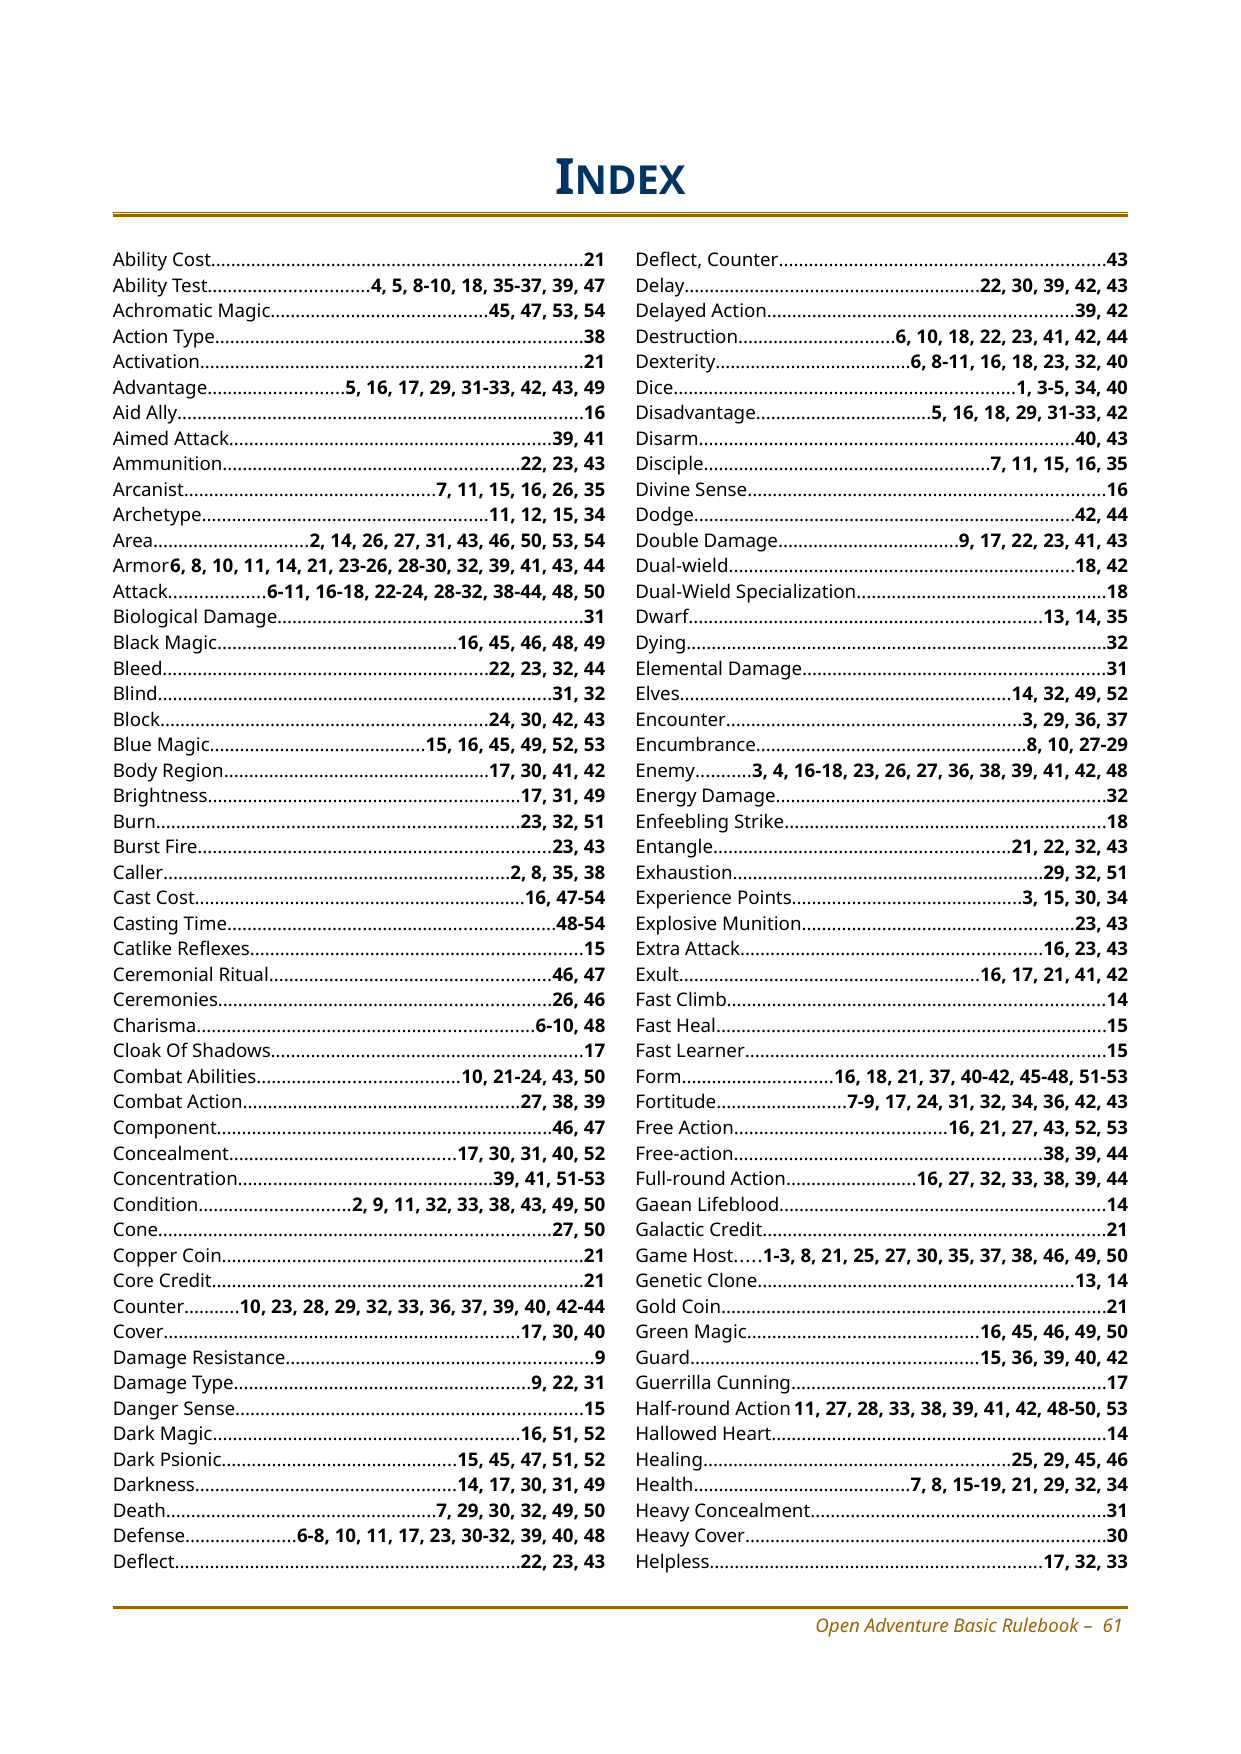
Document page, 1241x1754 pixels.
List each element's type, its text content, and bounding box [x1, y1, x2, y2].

text Dark Magic 16, 51, 52 [113, 1421, 605, 1446]
text Black Magic 16, 45, 46, 48, 49 [113, 629, 605, 655]
text Ability Cost 21 [113, 247, 605, 272]
text Biological damage 31 [113, 604, 605, 629]
text Encounter 3, 29, 36, 37 [635, 706, 1128, 731]
text Heavy cover 30 [635, 1523, 1128, 1548]
text Bleed 22, 23, 32, 44 [113, 655, 605, 680]
text Guard 15, 36, 39, 40, 42 [635, 1344, 1128, 1369]
text Green Magic 16, 45, 46, 49, 50 [635, 1318, 1128, 1344]
text Advantage 5, 16, 17, 29, 31-33, 42, 43, 49 [113, 374, 605, 400]
text Dual-Wield Specialization 18 [635, 578, 1128, 604]
text Dual-wield 18, 42 [635, 553, 1128, 578]
text Brightness 17, 31, 49 [113, 782, 605, 808]
text Danger sense 15 [113, 1395, 605, 1421]
text Cover 17, 30, 40 [113, 1318, 605, 1344]
text Free action 16, 21, 27, 43, 52, 53 [635, 1114, 1128, 1140]
text Body region 17, 30, 41, 42 [113, 757, 605, 782]
text Disadvantage 5, 16, 18, 29, 31-33, 42 [635, 400, 1128, 425]
text Dice 1, 3-5, 34, 40 [635, 374, 1128, 400]
text Damage Type 9, 22, 31 [113, 1369, 605, 1395]
text Death 7, 29, 30, 32, 49, 50 [113, 1497, 605, 1523]
text Hallowed Heart 14 [635, 1421, 1128, 1446]
text Exhaustion 29, 32, 51 [635, 859, 1128, 884]
text Caller 2, 8, 35, 38 [113, 859, 605, 884]
text Exult 16, 17, 21, 41, 42 [635, 961, 1128, 987]
text Cast Cost 16, 47-54 [113, 884, 605, 910]
text Cone 27, 50 [113, 1216, 605, 1242]
text Explosive Munition 23, 43 [635, 910, 1128, 936]
text Condition 2, 9, 11, 32, 33, 38, 43, 49, 50 [113, 1191, 605, 1216]
text Dark Psionic 15, 45, 47, 51, 52 [113, 1446, 605, 1472]
text Dwarf 13, 14, 35 [635, 604, 1128, 629]
text Blind 31, 32 [113, 680, 605, 706]
text Ceremonial ritual 46, 47 [113, 961, 605, 987]
text Genetic clone 13, 14 [635, 1267, 1128, 1293]
text Burn 23, 32, 51 [113, 808, 605, 833]
text Delay 22, 30, 39, 42, 43 [635, 272, 1128, 298]
text Armor 6, 8, 10, 11, 14, 21, 23-26, 28-30, 32, 39, 41, 43, 44 [113, 553, 605, 578]
text Helpless 17, 32, 33 [635, 1548, 1128, 1574]
text Deflect 22, 23, 43 [113, 1548, 605, 1574]
text Core Credit 21 [113, 1267, 605, 1293]
text Disciple 7, 11, 15, 16, 35 [635, 451, 1128, 476]
text Cloak of Shadows 17 [113, 1038, 605, 1063]
text Healing 25, 29, 45, 46 [635, 1446, 1128, 1472]
text Gold Coin 21 [635, 1293, 1128, 1318]
text Elves 14, 32, 49, 52 [635, 680, 1128, 706]
text Attack 6-11, 16-18, 22-24, 28-32, 38-44, 48, 50 [113, 578, 605, 604]
text Achromatic Magic 45, 47, 53, 54 [113, 298, 605, 323]
text Deflect, Counter 43 [635, 247, 1128, 272]
text Double Damage 9, 17, 22, 23, 41, 43 [635, 527, 1128, 553]
text Enfeebling strike 18 [635, 808, 1128, 833]
text Combat abilities 10, 21-24, 43, 50 [113, 1063, 605, 1089]
text Concealment 17, 30, 31, 40, 52 [113, 1140, 605, 1165]
text Half-round action 11, 27, 28, 33, 38, 39, 41, 42, 48-50, 53 [635, 1395, 1128, 1421]
text Dying 32 [635, 629, 1128, 655]
text Dexterity 6, 8-11, 16, 18, 23, 32, 40 [635, 349, 1128, 374]
text Counter 10, 23, 28, 29, 32, 33, 36, 37, 39, 40, 42-44 [113, 1293, 605, 1318]
text Extra attack 16, 23, 43 [635, 936, 1128, 961]
text Fortitude 7-9, 17, 24, 31, 32, 34, 36, 42, 43 [635, 1089, 1128, 1114]
text Encumbrance 8, 10, 27-29 [635, 731, 1128, 757]
text Aimed attack 39, 41 [113, 425, 605, 451]
text Galactic Credit 21 [635, 1216, 1128, 1242]
text Defense 6-8, 10, 11, 17, 23, 30-32, 39, 40, 48 [113, 1523, 605, 1548]
text Delayed action 39, 42 [635, 298, 1128, 323]
text Arcanist 7, 11, 15, 16, 26, 35 [113, 476, 605, 502]
text Aid ally 16 [113, 400, 605, 425]
text Enemy 3, 4, 16-18, 23, 26, 27, 36, 38, 39, 41, 42, 48 [635, 757, 1128, 782]
text Elemental damage 31 [635, 655, 1128, 680]
text Experience Points 3, 15, 30, 34 [635, 884, 1128, 910]
text Burst Fire 23, 43 [113, 833, 605, 859]
text Energy damage 32 [635, 782, 1128, 808]
text Entangle 21, 22, 32, 43 [635, 833, 1128, 859]
text Free-action 38, 39, 44 [635, 1140, 1128, 1165]
text Fast Climb 14 [635, 987, 1128, 1012]
text Heavy concealment 31 [635, 1497, 1128, 1523]
text Fast Heal 15 [635, 1012, 1128, 1038]
text Concentration 39, 41, 51-53 [113, 1165, 605, 1191]
text Health 7, 8, 15-19, 21, 29, 32, 34 [635, 1472, 1128, 1497]
text Ability test 4, 5, 8-10, 18, 35-37, 39, 47 [113, 272, 605, 298]
text Ceremonies 26, 46 [113, 987, 605, 1012]
text Archetype 11, 12, 15, 34 [113, 502, 605, 527]
text Block 24, 30, 42, 43 [113, 706, 605, 731]
text Area 2, 14, 26, 27, 31, 43, 46, 50, 53, 54 [113, 527, 605, 553]
text Activation 21 [113, 349, 605, 374]
text Gaean Lifeblood 14 [635, 1191, 1128, 1216]
text Casting Time 48-54 [113, 910, 605, 936]
text Disarm 40, 43 [635, 425, 1128, 451]
text Form 16, 18, 21, 37, 40-42, 45-48, 51-53 [635, 1063, 1128, 1089]
text Full-round action 16, 27, 32, 33, 38, 39, 44 [635, 1165, 1128, 1191]
text Darkness 14, 17, 30, 31, 49 [113, 1472, 605, 1497]
text Charisma 6-10, 48 [113, 1012, 605, 1038]
text Dodge 42, 44 [635, 502, 1128, 527]
text Destruction 6, 10, 18, 22, 23, 41, 42, 44 [635, 323, 1128, 349]
text Ammunition 22, 23, 43 [113, 451, 605, 476]
text Damage resistance 9 [113, 1344, 605, 1369]
text Copper Coin 21 [113, 1242, 605, 1267]
text Divine Sense 16 [635, 476, 1128, 502]
text Catlike Reflexes 15 [113, 936, 605, 961]
text Blue magic 15, 16, 45, 49, 52, 53 [113, 731, 605, 757]
text Fast Learner 15 [635, 1038, 1128, 1063]
text Guerrilla Cunning 17 [635, 1369, 1128, 1395]
text Component 46, 47 [113, 1114, 605, 1140]
text Game Host 1-3, 8, 21, 25, 27, 30, 35, 37, 38, 46, 49, 50 [635, 1242, 1128, 1267]
text Action Type 38 [113, 323, 605, 349]
text Combat Action 27, 38, 39 [113, 1089, 605, 1114]
